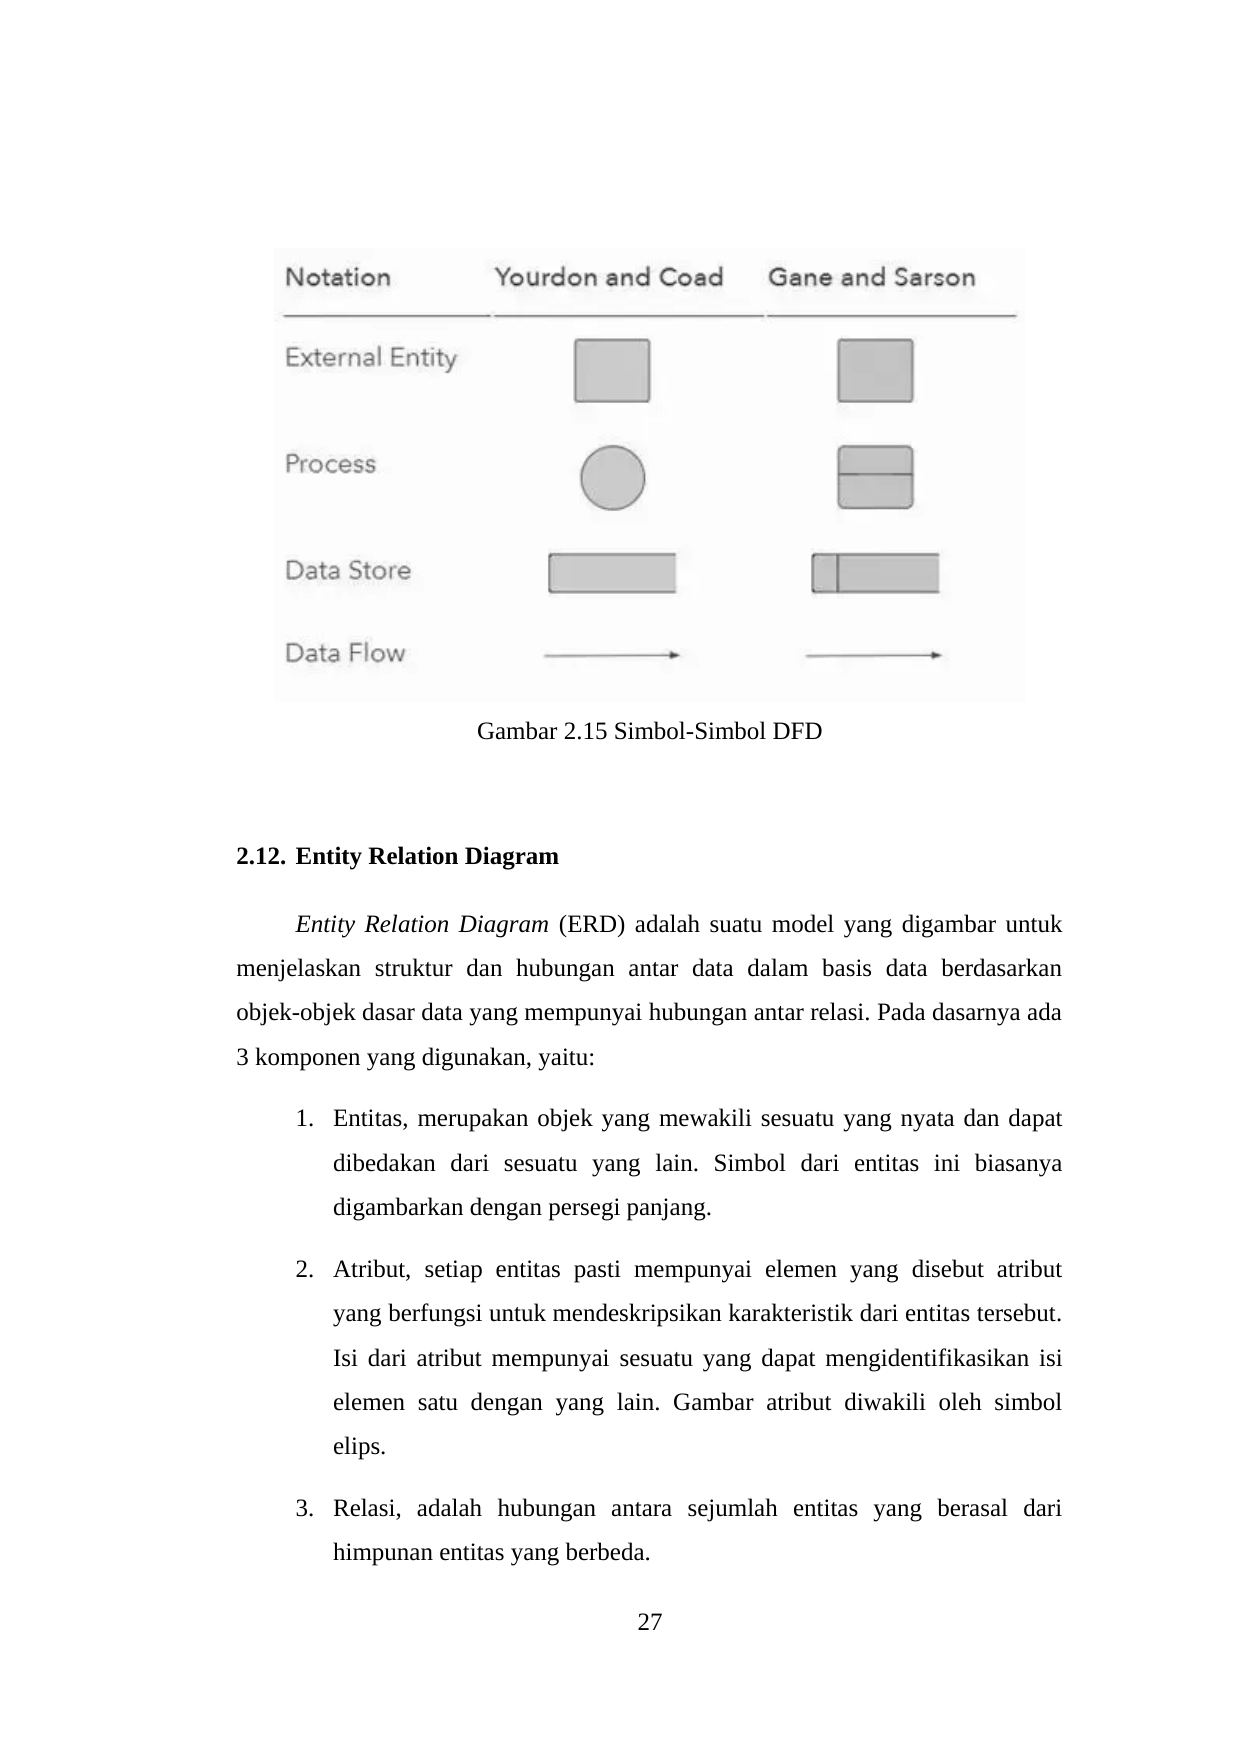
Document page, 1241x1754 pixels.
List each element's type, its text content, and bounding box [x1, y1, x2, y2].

list Atribut, setiap entitas pasti mempunyai elemen yang disebut atribut yang berfungsi untuk mendeskripsikan karakteristik dari entitas tersebut. Isi dari atribut mempunyai sesuatu yang dapat mengidentifikasikan isi elemen satu dengan yang lain. Gambar atribut diwakili oleh simbol elips. [295, 1242, 1063, 1463]
list Entitas, merupakan objek yang mewakili sesuatu yang nyata dan dapat dibedakan dari sesuatu yang lain. Simbol dari entitas ini biasanya digambarkan dengan persegi panjang. [295, 1091, 1063, 1224]
text Entity Relation Diagram (ERD) adalah suatu model yang digambar untuk menjelaskan struktur dan hubungan antar data dalam basis data berdasarkan objek-objek dasar data yang mempunyai hubungan antar relasi. Pada dasarnya ada 3 komponen yang digunakan, yaitu: [236, 897, 1063, 1074]
picture [273, 248, 1026, 702]
subtitle Entity Relation Diagram [236, 841, 1063, 870]
list Relasi, adalah hubungan antara sejumlah entitas yang berasal dari himpunan entitas yang berbeda. [295, 1481, 1063, 1569]
list Gambar 2.15 Simbol-Simbol DFD [274, 702, 1025, 745]
